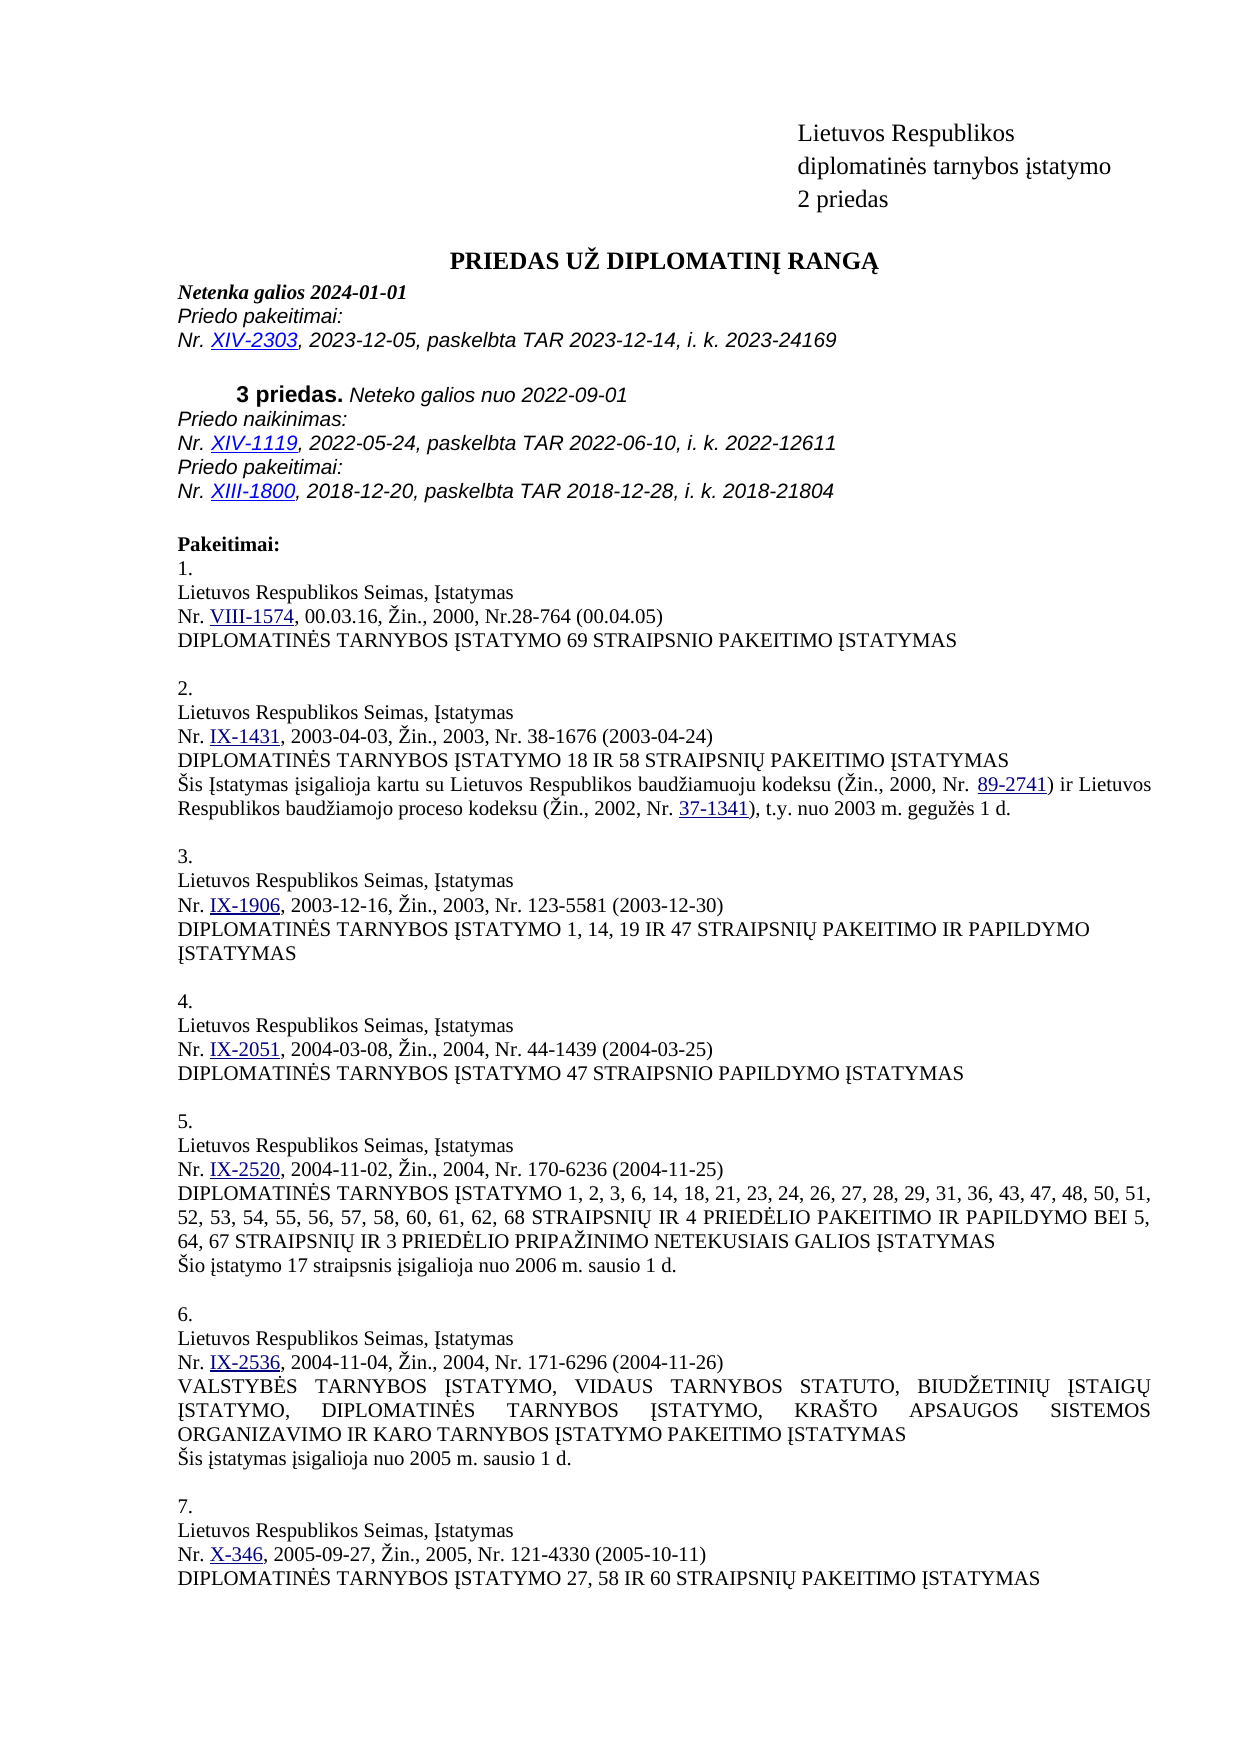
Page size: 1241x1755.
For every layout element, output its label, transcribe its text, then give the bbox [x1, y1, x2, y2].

text Lietuvos Respublikos Seimas, Įstatymas [177, 1013, 1152, 1037]
text Lietuvos Respublikos Seimas, Įstatymas [177, 1326, 1152, 1350]
text Netenka galios 2024-01-01 [177, 279, 1152, 304]
text Nr. IX-1906, 2003-12-16, Žin., 2003, Nr. 123-5581 (2003-12-30) [177, 892, 1152, 917]
text 7. [177, 1494, 1152, 1518]
text 4. [177, 989, 1152, 1013]
text Nr. IX-1431, 2003-04-03, Žin., 2003, Nr. 38-1676 (2003-04-24) [177, 724, 1152, 748]
text Priedo pakeitimai: [177, 455, 1152, 479]
text 3 priedas. Neteko galios nuo 2022-09-01 [177, 381, 1152, 407]
text Nr. XIII-1800, 2018-12-20, paskelbta TAR 2018-12-28, i. k. 2018-21804 [177, 479, 1152, 503]
text DIPLOMATINĖS TARNYBOS ĮSTATYMO 18 IR 58 STRAIPSNIŲ PAKEITIMO ĮSTATYMAS [177, 748, 1152, 772]
text DIPLOMATINĖS TARNYBOS ĮSTATYMO 69 STRAIPSNIO PAKEITIMO ĮSTATYMAS [177, 628, 1152, 652]
text Priedo pakeitimai: [177, 304, 1152, 328]
text Priedo naikinimas: [177, 407, 1152, 431]
text Nr. VIII-1574, 00.03.16, Žin., 2000, Nr.28-764 (00.04.05) [177, 604, 1152, 628]
text Lietuvos Respublikos Seimas, Įstatymas [177, 580, 1152, 604]
text DIPLOMATINĖS TARNYBOS ĮSTATYMO 1, 2, 3, 6, 14, 18, 21, 23, 24, 26, 27, 28, 29, 31, 36, 43, 47, 48, 50, 51, 52, 53, 54, 55, 56, 57, 58, 60, 61, 62, 68 STRAIPSNIŲ IR 4 PRIEDĖLIO PAKEITIMO IR PAPILDYMO BEI 5, 64, 67 STRAIPSNIŲ IR 3 PRIEDĖLIO PRIPAŽINIMO NETEKUSIAIS GALIOS ĮSTATYMAS [177, 1181, 1152, 1253]
text DIPLOMATINĖS TARNYBOS ĮSTATYMO 27, 58 IR 60 STRAIPSNIŲ PAKEITIMO ĮSTATYMAS [177, 1566, 1152, 1590]
text 2 priedas [797, 184, 1152, 213]
text Lietuvos Respublikos Seimas, Įstatymas [177, 868, 1152, 892]
text Nr. XIV-2303, 2023-12-05, paskelbta TAR 2023-12-14, i. k. 2023-24169 [177, 328, 1152, 352]
text 1. [177, 556, 1152, 580]
text PRIEDAS UŽ DIPLOMATINĮ RANGĄ [177, 246, 1152, 275]
text diplomatinės tarnybos įstatymo [797, 151, 1152, 180]
text Lietuvos Respublikos [797, 118, 1152, 147]
text DIPLOMATINĖS TARNYBOS ĮSTATYMO 1, 14, 19 IR 47 STRAIPSNIŲ PAKEITIMO IR PAPILDYMO ĮSTATYMAS [177, 917, 1152, 965]
text 2. [177, 676, 1152, 700]
text Nr. IX-2051, 2004-03-08, Žin., 2004, Nr. 44-1439 (2004-03-25) [177, 1037, 1152, 1061]
text Nr. X-346, 2005-09-27, Žin., 2005, Nr. 121-4330 (2005-10-11) [177, 1542, 1152, 1566]
text Lietuvos Respublikos Seimas, Įstatymas [177, 700, 1152, 724]
text Šis įstatymas įsigalioja nuo 2005 m. sausio 1 d. [177, 1446, 1152, 1470]
text VALSTYBĖS TARNYBOS ĮSTATYMO, VIDAUS TARNYBOS STATUTO, BIUDŽETINIŲ ĮSTAIGŲ ĮSTATYMO, DIPLOMATINĖS TARNYBOS ĮSTATYMO, KRAŠTO APSAUGOS SISTEMOS ORGANIZAVIMO IR KARO TARNYBOS ĮSTATYMO PAKEITIMO ĮSTATYMAS [177, 1374, 1152, 1446]
text Lietuvos Respublikos Seimas, Įstatymas [177, 1133, 1152, 1157]
text Šio įstatymo 17 straipsnis įsigalioja nuo 2006 m. sausio 1 d. [177, 1253, 1152, 1277]
text Šis Įstatymas įsigalioja kartu su Lietuvos Respublikos baudžiamuoju kodeksu (Žin., 2000, Nr. 89-2741) ir Lietuvos Respublikos baudžiamojo proceso kodeksu (Žin., 2002, Nr. 37-1341), t.y. nuo 2003 m. gegužės 1 d. [177, 772, 1152, 820]
text Lietuvos Respublikos Seimas, Įstatymas [177, 1518, 1152, 1542]
text Nr. XIV-1119, 2022-05-24, paskelbta TAR 2022-06-10, i. k. 2022-12611 [177, 431, 1152, 455]
text 6. [177, 1302, 1152, 1326]
text Nr. IX-2536, 2004-11-04, Žin., 2004, Nr. 171-6296 (2004-11-26) [177, 1350, 1152, 1374]
text Nr. IX-2520, 2004-11-02, Žin., 2004, Nr. 170-6236 (2004-11-25) [177, 1157, 1152, 1181]
text 5. [177, 1109, 1152, 1133]
text 3. [177, 844, 1152, 868]
text Pakeitimai: [177, 532, 1152, 556]
text DIPLOMATINĖS TARNYBOS ĮSTATYMO 47 STRAIPSNIO PAPILDYMO ĮSTATYMAS [177, 1061, 1152, 1085]
